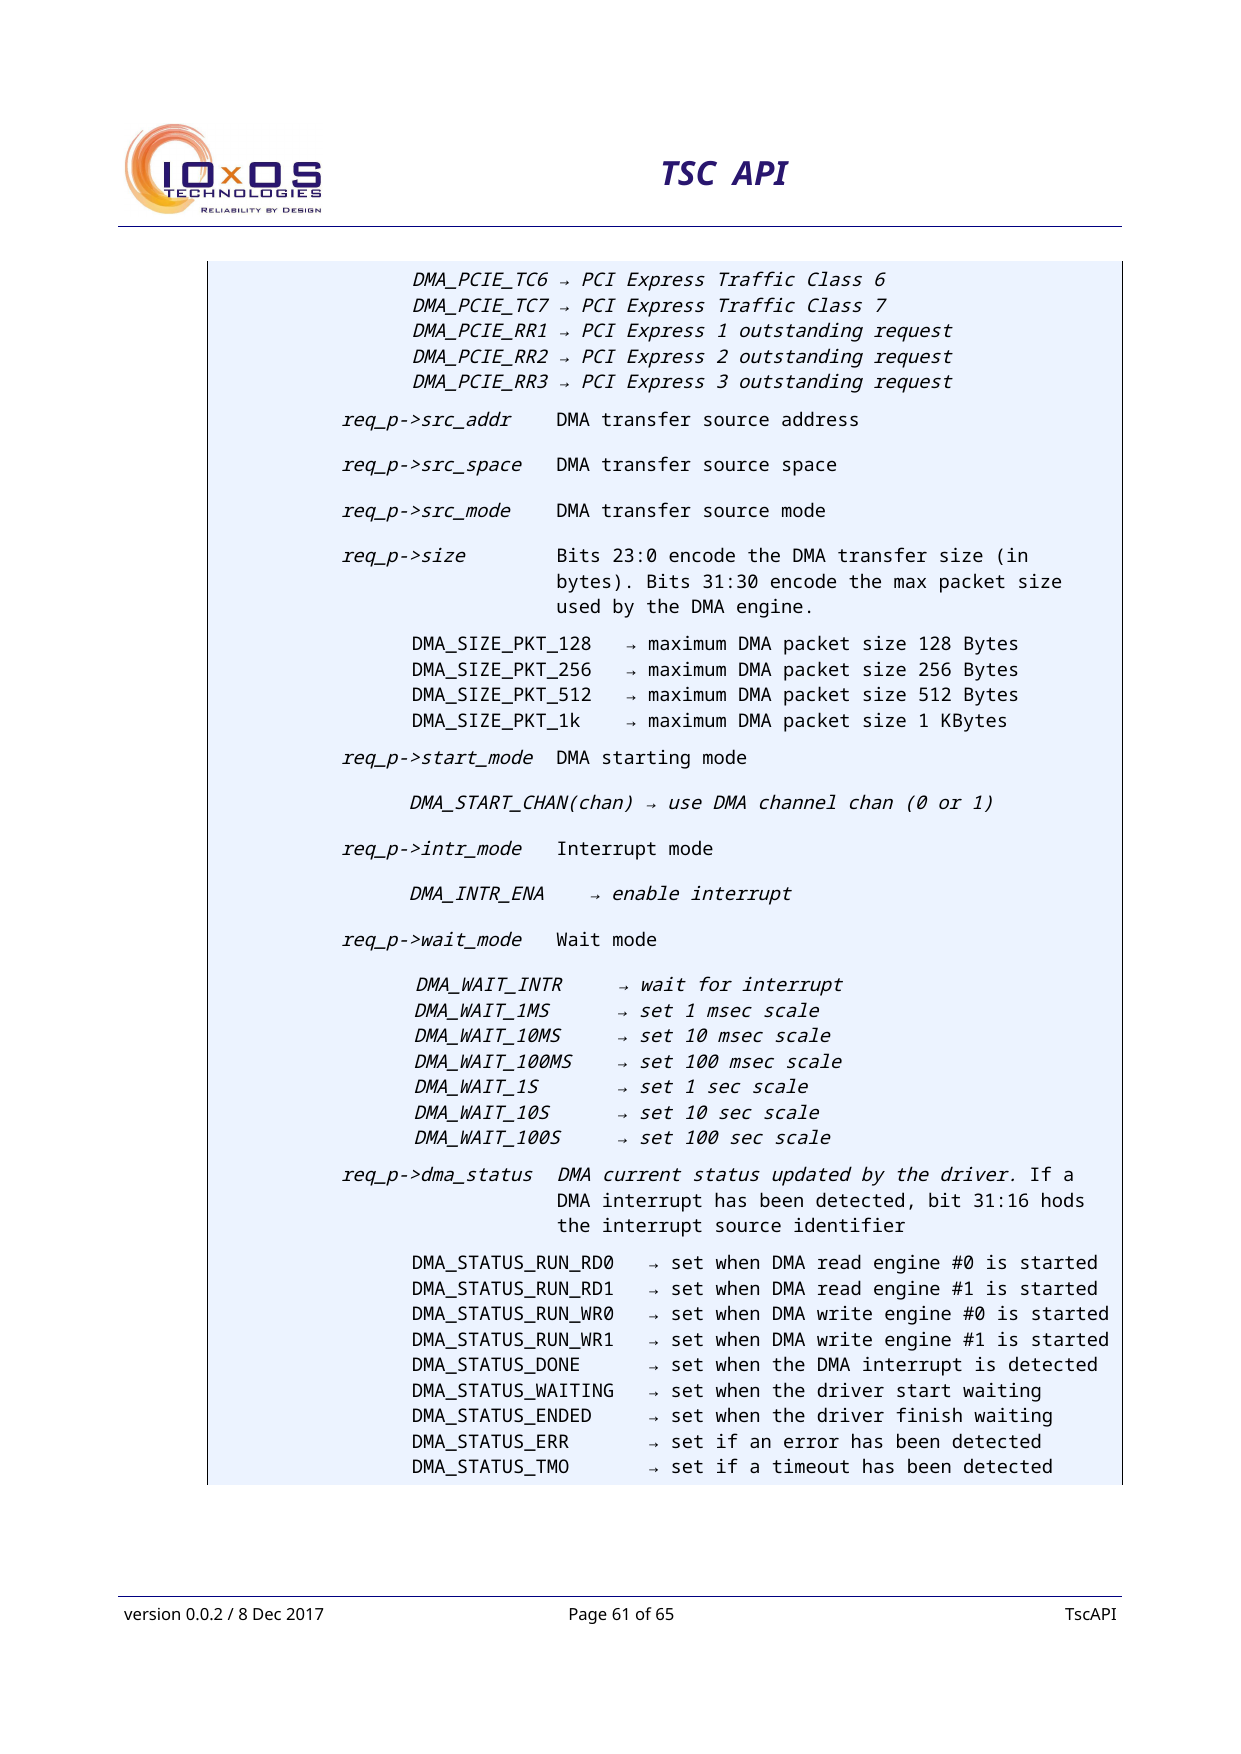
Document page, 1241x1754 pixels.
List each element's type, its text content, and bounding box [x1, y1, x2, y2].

table_cell [208, 537, 245, 625]
table_cell [208, 920, 245, 966]
table_cell req_p->src_mode [335, 491, 550, 537]
table_cell [245, 261, 335, 400]
table_cell DMA transfer source address [550, 400, 1122, 446]
table_cell DMA_PCIE_TC6 → PCI Express Traffic Class 6 DMA_PCIE_TC7 → PCI Express Traffic Class 7 DMA_PCIE_RR1 → PCI Express 1 outstanding request DMA_PCIE_RR2 → PCI Express 2 outstanding request DMA_PCIE_RR3 → PCI Express 3 outstanding request [335, 261, 1122, 400]
picture [123, 123, 323, 217]
table_cell DMA starting mode [550, 738, 1122, 784]
table_cell [245, 537, 335, 625]
table_cell DMA_SIZE_PKT_128 → maximum DMA packet size 128 Bytes DMA_SIZE_PKT_256 → maximum DMA packet size 256 Bytes DMA_SIZE_PKT_512 → maximum DMA packet size 512 Bytes DMA_SIZE_PKT_1k → maximum DMA packet size 1 KBytes [335, 625, 1122, 738]
table_cell [245, 491, 335, 537]
table_cell Interrupt mode [550, 829, 1122, 875]
table_cell Wait mode [550, 920, 1122, 966]
table_cell [208, 738, 245, 784]
table_cell [208, 784, 245, 829]
table_cell DMA_WAIT_INTR → wait for interrupt DMA_WAIT_1MS → set 1 msec scale DMA_WAIT_10MS → set 10 msec scale DMA_WAIT_100MS → set 100 msec scale DMA_WAIT_1S → set 1 sec scale DMA_WAIT_10S → set 10 sec scale DMA_WAIT_100S → set 100 sec scale [335, 966, 1122, 1156]
table_cell [245, 966, 335, 1156]
table_cell req_p->start_mode [335, 738, 550, 784]
table_cell [208, 1244, 245, 1485]
table_cell [245, 829, 335, 875]
table_cell [245, 920, 335, 966]
table_cell DMA transfer source space [550, 446, 1122, 491]
table_cell req_p->src_space [335, 446, 550, 491]
table_cell req_p->intr_mode [335, 829, 550, 875]
table_cell req_p->src_addr [335, 400, 550, 446]
table_cell [245, 625, 335, 738]
table_cell [208, 1156, 245, 1244]
table_cell req_p->dma_status [335, 1156, 550, 1244]
table_cell req_p->size [335, 537, 550, 625]
table_cell [208, 400, 245, 446]
table_cell [208, 966, 245, 1156]
table_cell DMA transfer source mode [550, 491, 1122, 537]
table_cell [245, 784, 335, 829]
table_cell [245, 1156, 335, 1244]
table_cell [208, 875, 245, 920]
table_cell [245, 875, 335, 920]
table_cell [208, 625, 245, 738]
table_cell [208, 491, 245, 537]
table_cell [208, 446, 245, 491]
table_cell [245, 446, 335, 491]
table_cell [245, 400, 335, 446]
table_cell [245, 1244, 335, 1485]
table_cell [208, 829, 245, 875]
table_cell DMA_START_CHAN(chan) → use DMA channel chan (0 or 1) [335, 784, 1122, 829]
table_cell req_p->wait_mode [335, 920, 550, 966]
table_cell [208, 261, 245, 400]
table_cell Bits 23:0 encode the DMA transfer size (in bytes). Bits 31:30 encode the max packet size used by the DMA engine. [550, 537, 1122, 625]
table_cell [245, 738, 335, 784]
table_cell DMA_STATUS_RUN_RD0 → set when DMA read engine #0 is started DMA_STATUS_RUN_RD1 → set when DMA read engine #1 is started DMA_STATUS_RUN_WR0 → set when DMA write engine #0 is started DMA_STATUS_RUN_WR1 → set when DMA write engine #1 is started DMA_STATUS_DONE → set when the DMA interrupt is detected DMA_STATUS_WAITING → set when the driver start waiting DMA_STATUS_ENDED → set when the driver finish waiting DMA_STATUS_ERR → set if an error has been detected DMA_STATUS_TMO → set if a timeout has been detected [335, 1244, 1122, 1485]
table_cell DMA_INTR_ENA → enable interrupt [335, 875, 1122, 920]
table_cell DMA current status updated by the driver. If a DMA interrupt has been detected, bit 31:16 hods the interrupt source identifier [550, 1156, 1122, 1244]
